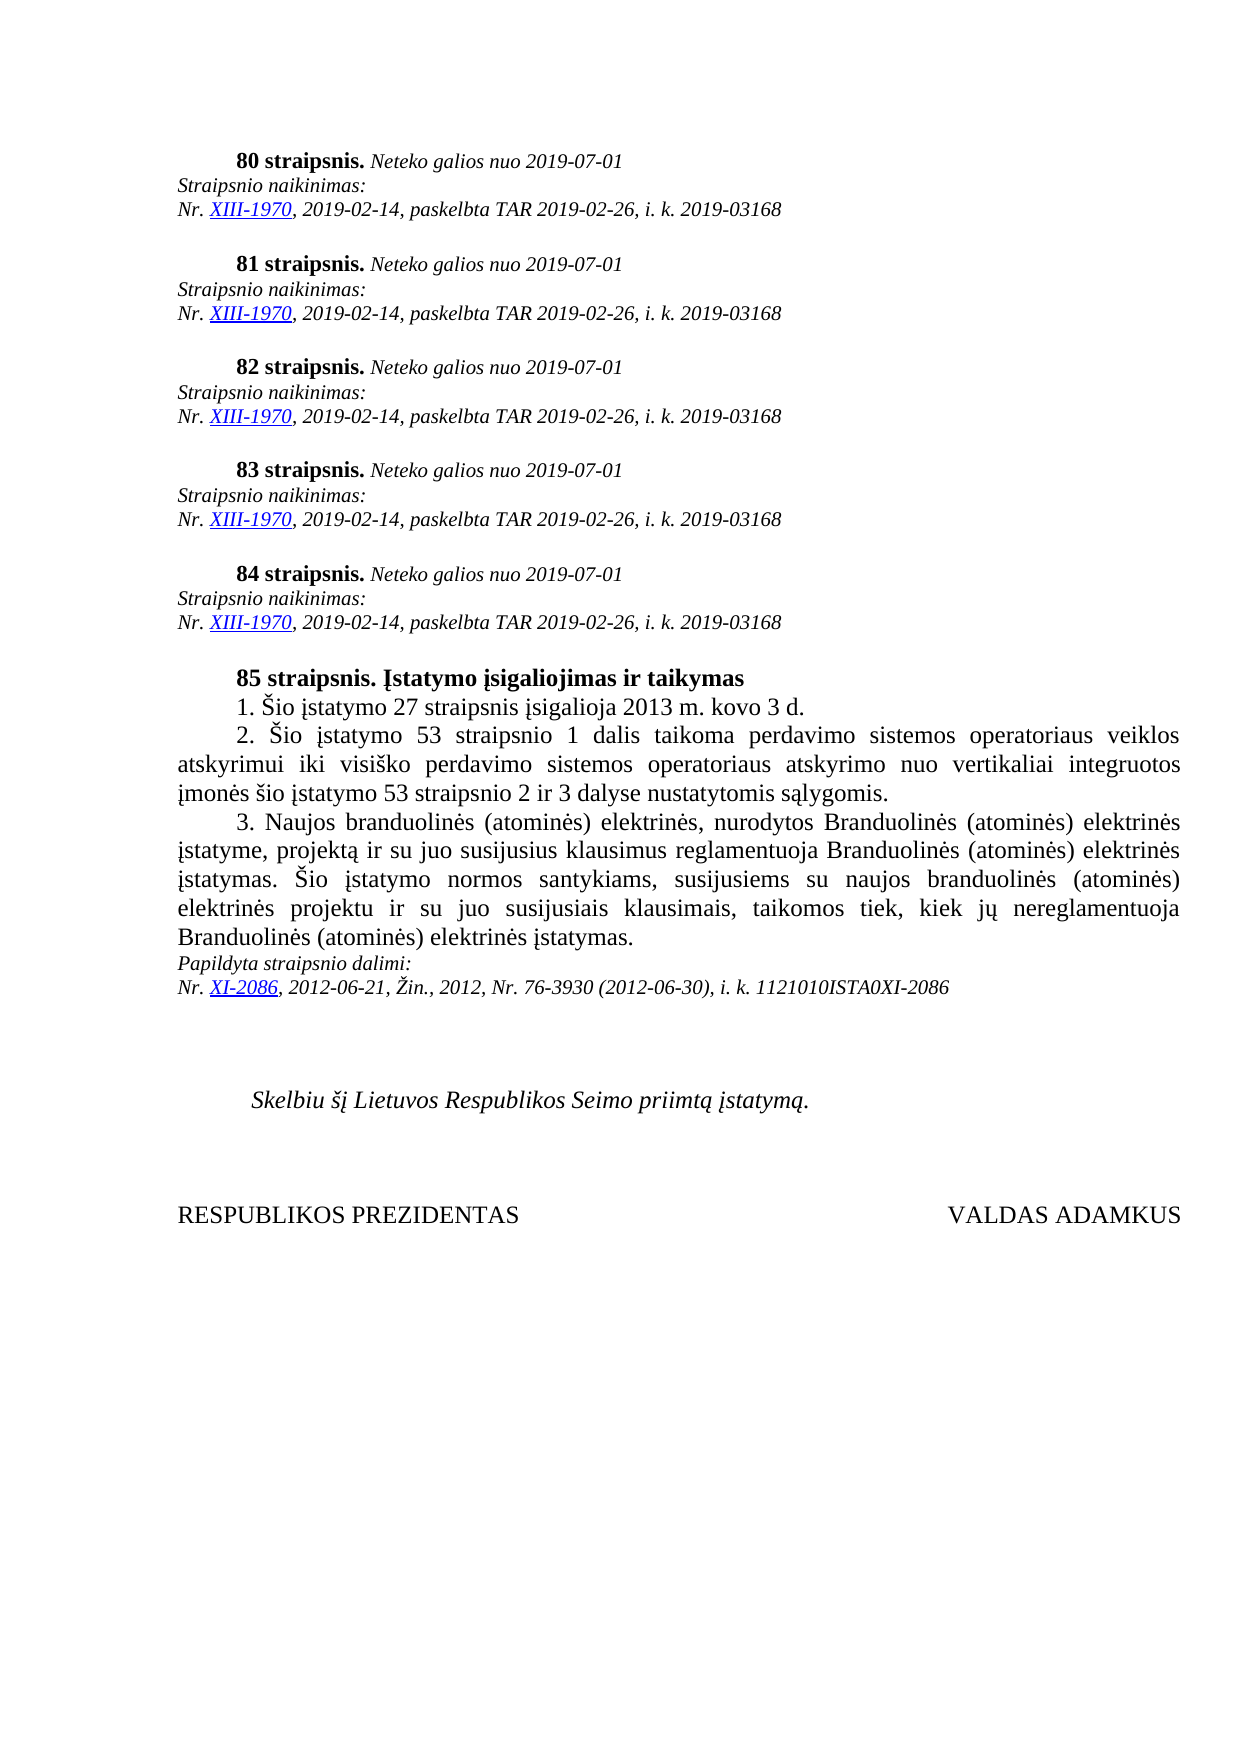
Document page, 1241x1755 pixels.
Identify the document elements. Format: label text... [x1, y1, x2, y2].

text 1. Šio įstatymo 27 straipsnis įsigalioja 2013 m. kovo 3 d. [177, 692, 1181, 721]
text 80 straipsnis. Neteko galios nuo 2019-07-01 [177, 147, 1181, 173]
text Nr. XIII-1970, 2019-02-14, paskelbta TAR 2019-02-26, i. k. 2019-03168 [177, 507, 1181, 531]
text Nr. XIII-1970, 2019-02-14, paskelbta TAR 2019-02-26, i. k. 2019-03168 [177, 404, 1181, 428]
text Nr. XIII-1970, 2019-02-14, paskelbta TAR 2019-02-26, i. k. 2019-03168 [177, 197, 1181, 221]
text Nr. XIII-1970, 2019-02-14, paskelbta TAR 2019-02-26, i. k. 2019-03168 [177, 301, 1181, 324]
text 83 straipsnis. Neteko galios nuo 2019-07-01 [177, 457, 1181, 483]
text Straipsnio naikinimas: [177, 380, 1181, 404]
text Straipsnio naikinimas: [177, 586, 1181, 610]
text 2. Šio įstatymo 53 straipsnio 1 dalis taikoma perdavimo sistemos operatoriaus veiklos atskyrimui iki visiško perdavimo sistemos operatoriaus atskyrimo nuo vertikaliai integruotos įmonės šio įstatymo 53 straipsnio 2 ir 3 dalyse nustatytomis sąlygomis. [177, 721, 1181, 807]
text Straipsnio naikinimas: [177, 276, 1181, 301]
text Nr. XIII-1970, 2019-02-14, paskelbta TAR 2019-02-26, i. k. 2019-03168 [177, 610, 1181, 634]
text Straipsnio naikinimas: [177, 173, 1181, 197]
text Skelbiu šį Lietuvos Respublikos Seimo priimtą įstatymą. [177, 1085, 1181, 1114]
text 84 straipsnis. Neteko galios nuo 2019-07-01 [177, 560, 1181, 586]
text Nr. XI-2086, 2012-06-21, Žin., 2012, Nr. 76-3930 (2012-06-30), i. k. 1121010ISTA0XI-2086 [177, 974, 1181, 999]
text Papildyta straipsnio dalimi: [177, 951, 1181, 974]
text 85 straipsnis. Įstatymo įsigaliojimas ir taikymas [177, 663, 1181, 692]
text RESPUBLIKOS PREZIDENTAS VALDAS ADAMKUS [177, 1200, 1181, 1229]
text 82 straipsnis. Neteko galios nuo 2019-07-01 [177, 353, 1181, 380]
text 81 straipsnis. Neteko galios nuo 2019-07-01 [177, 250, 1181, 276]
text 3. Naujos branduolinės (atominės) elektrinės, nurodytos Branduolinės (atominės) elektrinės įstatyme, projektą ir su juo susijusius klausimus reglamentuoja Branduolinės (atominės) elektrinės įstatymas. Šio įstatymo normos santykiams, susijusiems su naujos branduolinės (atominės) elektrinės projektu ir su juo susijusiais klausimais, taikomos tiek, kiek jų nereglamentuoja Branduolinės (atominės) elektrinės įstatymas. [177, 807, 1181, 951]
text Straipsnio naikinimas: [177, 483, 1181, 507]
